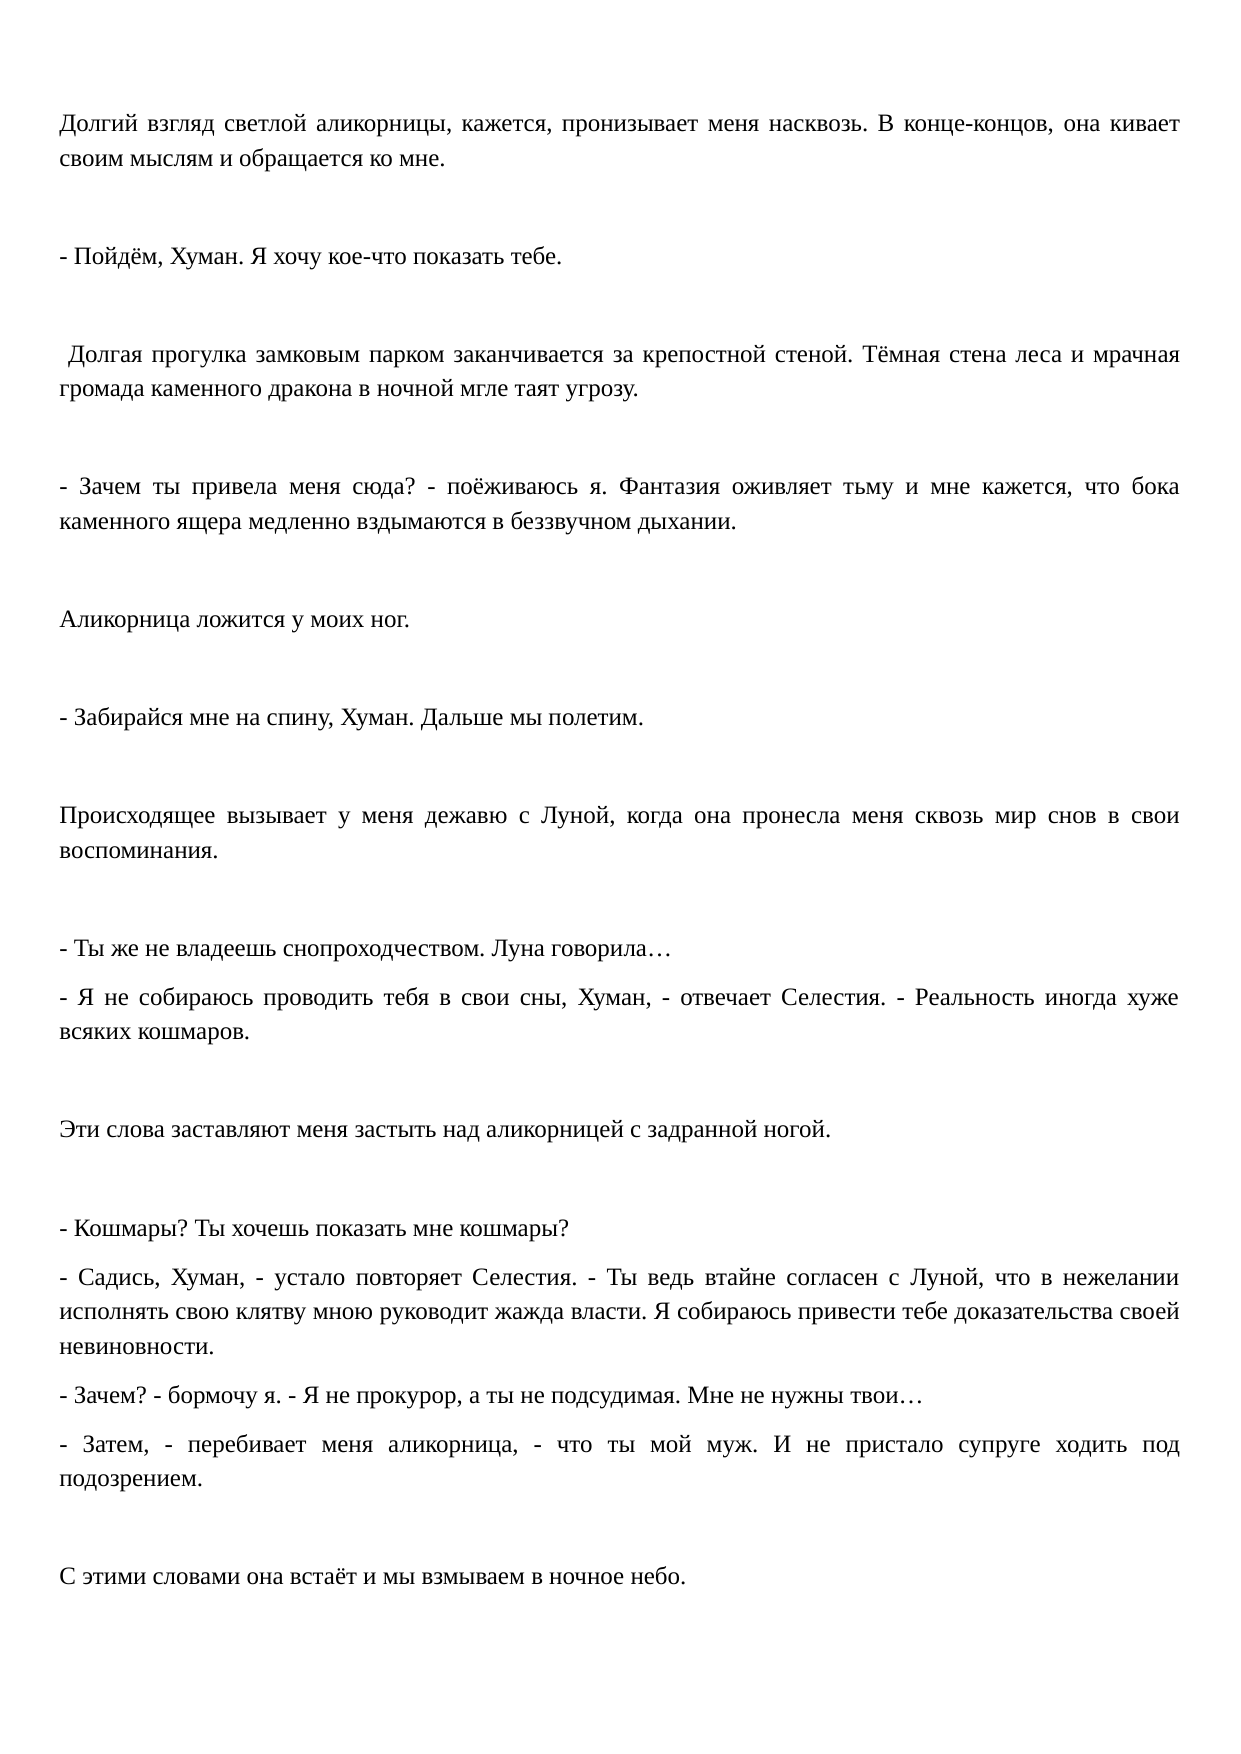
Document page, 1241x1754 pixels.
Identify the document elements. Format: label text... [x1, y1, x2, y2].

text - Зачем ты привела меня сюда? - поёживаюсь я. Фантазия оживляет тьму и мне кажется, что бока каменного ящера медленно вздымаются в беззвучном дыхании. [59, 471, 1181, 535]
text - Забирайся мне на спину, Хуман. Дальше мы полетим. [59, 702, 1181, 731]
text - Затем, - перебивает меня аликорница, - что ты мой муж. И не пристало супруге ходить под подозрением. [59, 1429, 1181, 1492]
text Происходящее вызывает у меня дежавю с Луной, когда она пронесла меня сквозь мир снов в свои воспоминания. [59, 800, 1181, 863]
text С этими словами она встаёт и мы взмываем в ночное небо. [59, 1561, 1181, 1590]
text - Пойдём, Хуман. Я хочу кое-что показать тебе. [59, 241, 1181, 269]
text - Зачем? - бормочу я. - Я не прокурор, а ты не подсудимая. Мне не нужны твои… [59, 1380, 1181, 1408]
text - Ты же не владеешь снопроходчеством. Луна говорила… [59, 933, 1181, 962]
text Эти слова заставляют меня застыть над аликорницей с задранной ногой. [59, 1114, 1181, 1143]
text Долгая прогулка замковым парком заканчивается за крепостной стеной. Тёмная стена леса и мрачная громада каменного дракона в ночной мгле таят угрозу. [59, 339, 1181, 402]
text - Кошмары? Ты хочешь показать мне кошмары? [59, 1213, 1181, 1241]
text Аликорница ложится у моих ног. [59, 604, 1181, 633]
text Долгий взгляд светлой аликорницы, кажется, пронизывает меня насквозь. В конце-концов, она кивает своим мыслям и обращается ко мне. [59, 108, 1181, 171]
text - Я не собираюсь проводить тебя в свои сны, Хуман, - отвечает Селестия. - Реальность иногда хуже всяких кошмаров. [59, 982, 1181, 1045]
text - Садись, Хуман, - устало повторяет Селестия. - Ты ведь втайне согласен с Луной, что в нежелании исполнять свою клятву мною руководит жажда власти. Я собираюсь привести тебе доказательства своей невиновности. [59, 1262, 1181, 1359]
